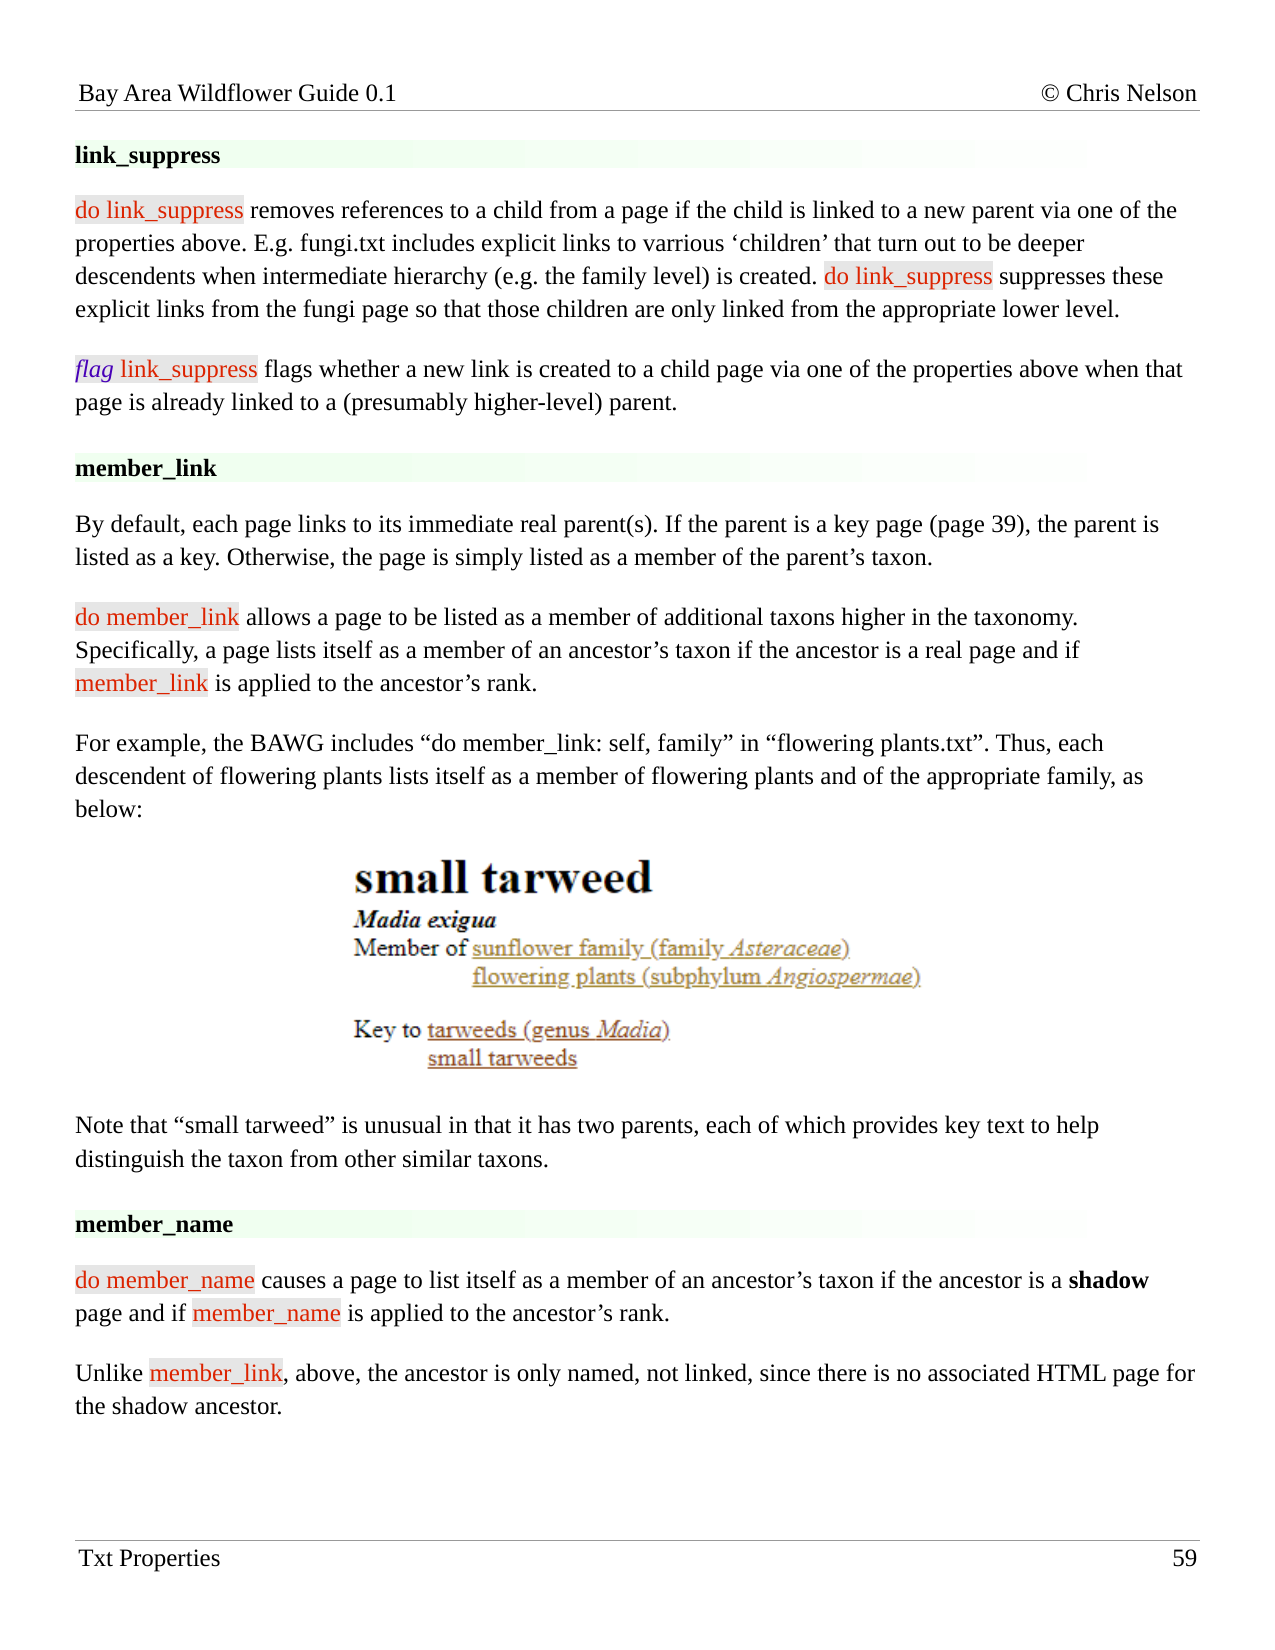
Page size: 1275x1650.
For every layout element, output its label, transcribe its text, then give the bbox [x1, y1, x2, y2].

text do member_name causes a page to list itself as a member of an ancestor’s taxon if the ancestor is a shadow page and if member_name is applied to the ancestor’s rank. [75, 1265, 1200, 1327]
text flag link_suppress flags whether a new link is created to a child page via one of the properties above when that page is already linked to a (presumably higher-level) parent. [75, 354, 1200, 416]
text Unlike member_link, above, the ancestor is only named, not linked, since there is no associated HTML page for the shadow ancestor. [75, 1358, 1200, 1420]
text do member_link allows a page to be listed as a member of additional taxons higher in the taxonomy. Specifically, a page lists itself as a member of an ancestor’s taxon if the ancestor is a real page and if member_link is applied to the ancestor’s rank. [75, 602, 1200, 697]
text Note that “small tarweed” is unusual in that it has two parents, each of which provides key text to help distinguish the taxon from other similar taxons. [75, 1111, 1200, 1172]
subtitle link_suppress [75, 140, 1200, 168]
subtitle member_name [75, 1210, 1200, 1238]
picture [345, 854, 930, 1080]
text For example, the BAWG includes “do member_link: self, family” in “flowering plants.txt”. Thus, each descendent of flowering plants lists itself as a member of flowering plants and of the appropriate family, as below: [75, 728, 1200, 823]
subtitle member_link [75, 453, 1200, 482]
text By default, each page links to its immediate real parent(s). If the parent is a key page (page 39), the parent is listed as a key. Otherwise, the page is simply listed as a member of the parent’s taxon. [75, 509, 1200, 571]
text do link_suppress removes references to a child from a page if the child is linked to a new parent via one of the properties above. E.g. fungi.txt includes explicit links to varrious ‘children’ that turn out to be deeper descendents when intermediate hierarchy (e.g. the family level) is created. do link_suppress suppresses these explicit links from the fungi page so that those children are only linked from the appropriate lower level. [75, 195, 1200, 323]
